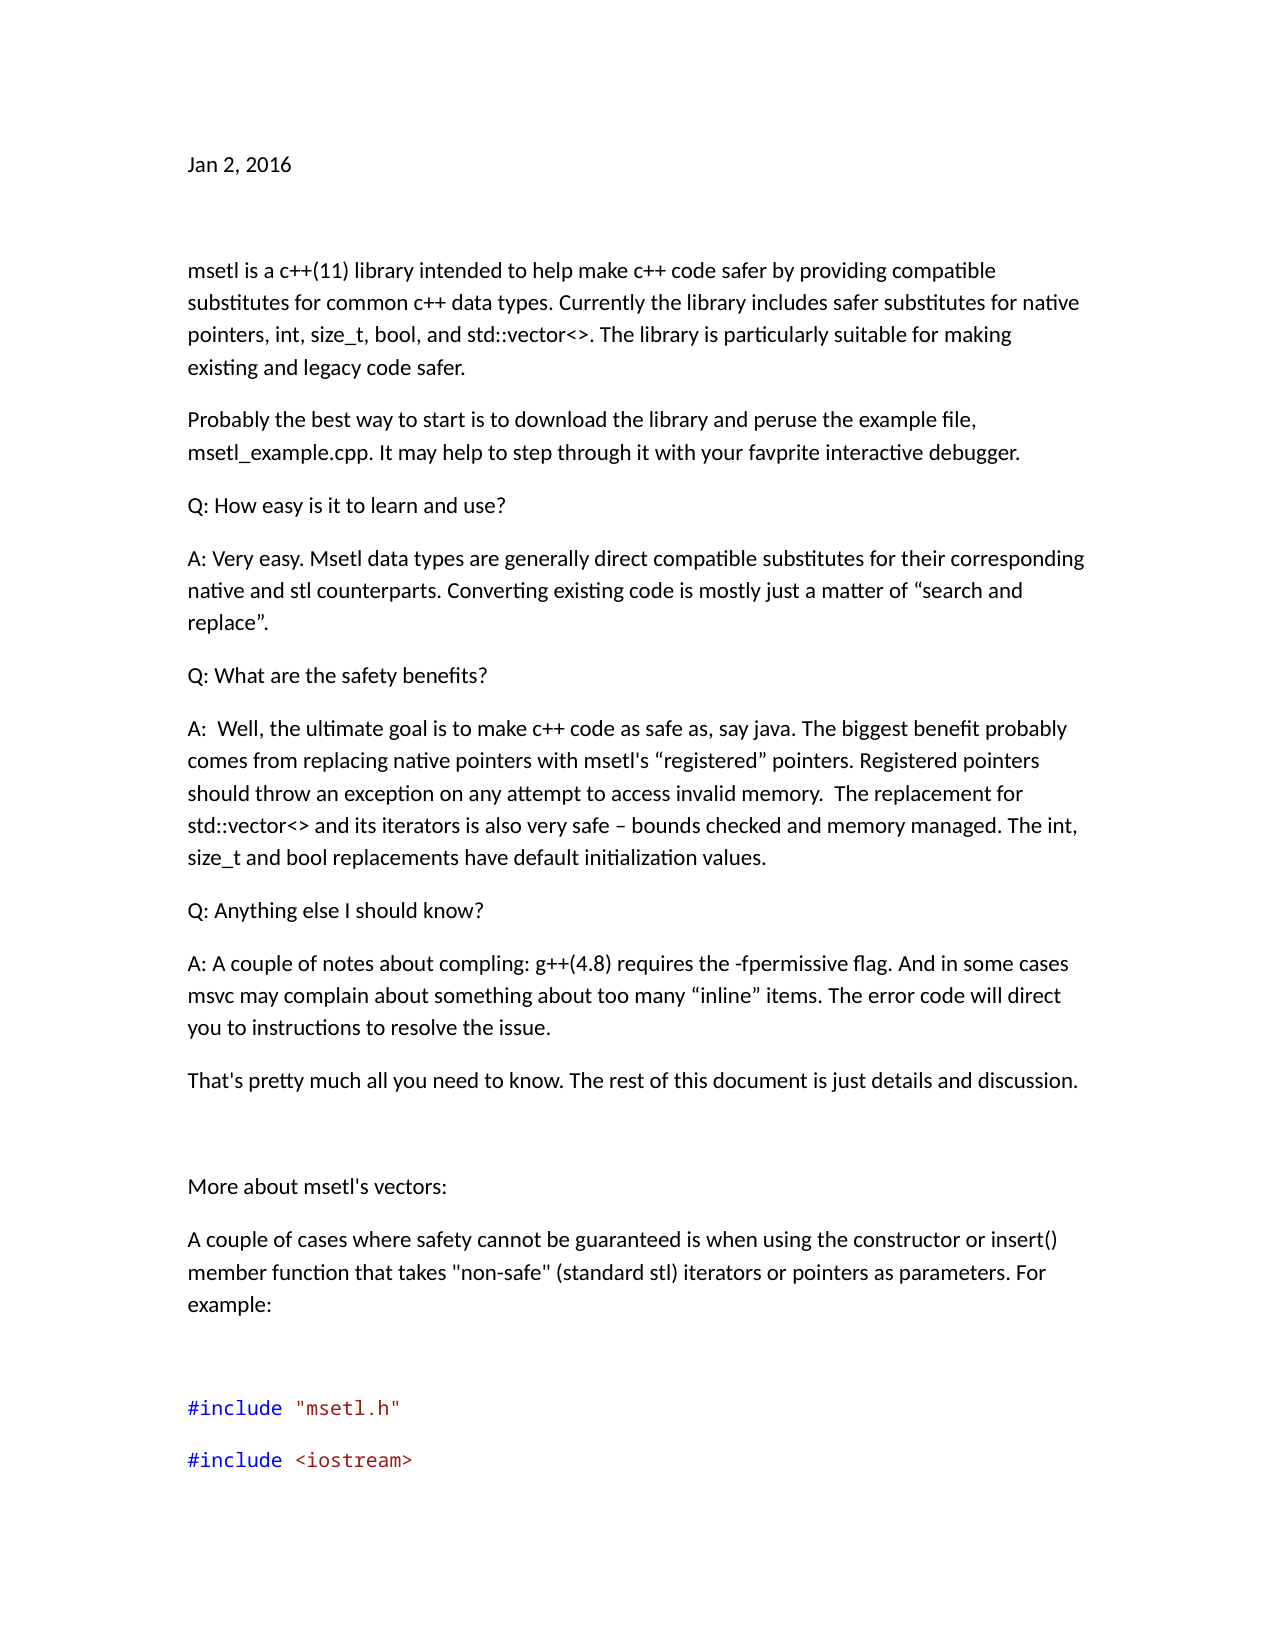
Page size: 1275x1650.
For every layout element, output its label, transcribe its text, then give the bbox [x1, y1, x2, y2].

text That's pretty much all you need to know. The rest of this document is just details and discussion. [187, 1066, 1087, 1094]
text A couple of cases where safety cannot be guaranteed is when using the constructor or insert() member function that takes "non-safe" (standard stl) iterators or pointers as parameters. For example: [187, 1226, 1087, 1318]
text A: Very easy. Msetl data types are generally direct compatible substitutes for their corresponding native and stl counterparts. Converting existing code is mostly just a matter of “search and replace”. [187, 544, 1087, 636]
text #include <iostream> [187, 1446, 1087, 1473]
text Q: Anything else I should know? [187, 896, 1087, 924]
text More about msetl's vectors: [187, 1172, 1087, 1201]
text Jan 2, 2016 [187, 150, 1087, 178]
text A: A couple of notes about compling: g++(4.8) requires the -fpermissive flag. And in some cases msvc may complain about something about too many “inline” items. The error code will direct you to instructions to resolve the issue. [187, 949, 1087, 1041]
text msetl is a c++(11) library intended to help make c++ code safer by providing compatible substitutes for common c++ data types. Currently the library includes safer substitutes for native pointers, int, size_t, bool, and std::vector<>. The library is particularly suitable for making existing and legacy code safer. [187, 256, 1087, 381]
text Q: How easy is it to learn and use? [187, 491, 1087, 519]
text A: Well, the ultimate goal is to make c++ code as safe as, say java. The biggest benefit probably comes from replacing native pointers with msetl's “registered” pointers. Registered pointers should throw an exception on any attempt to access invalid memory. The replacement for std::vector<> and its iterators is also very safe – bounds checked and memory managed. The int, size_t and bool replacements have default initialization values. [187, 714, 1087, 871]
text Probably the best way to start is to download the library and peruse the example file, msetl_example.cpp. It may help to step through it with your favprite interactive debugger. [187, 406, 1087, 466]
text #include "msetl.h" [187, 1395, 1087, 1422]
text Q: What are the safety benefits? [187, 661, 1087, 689]
